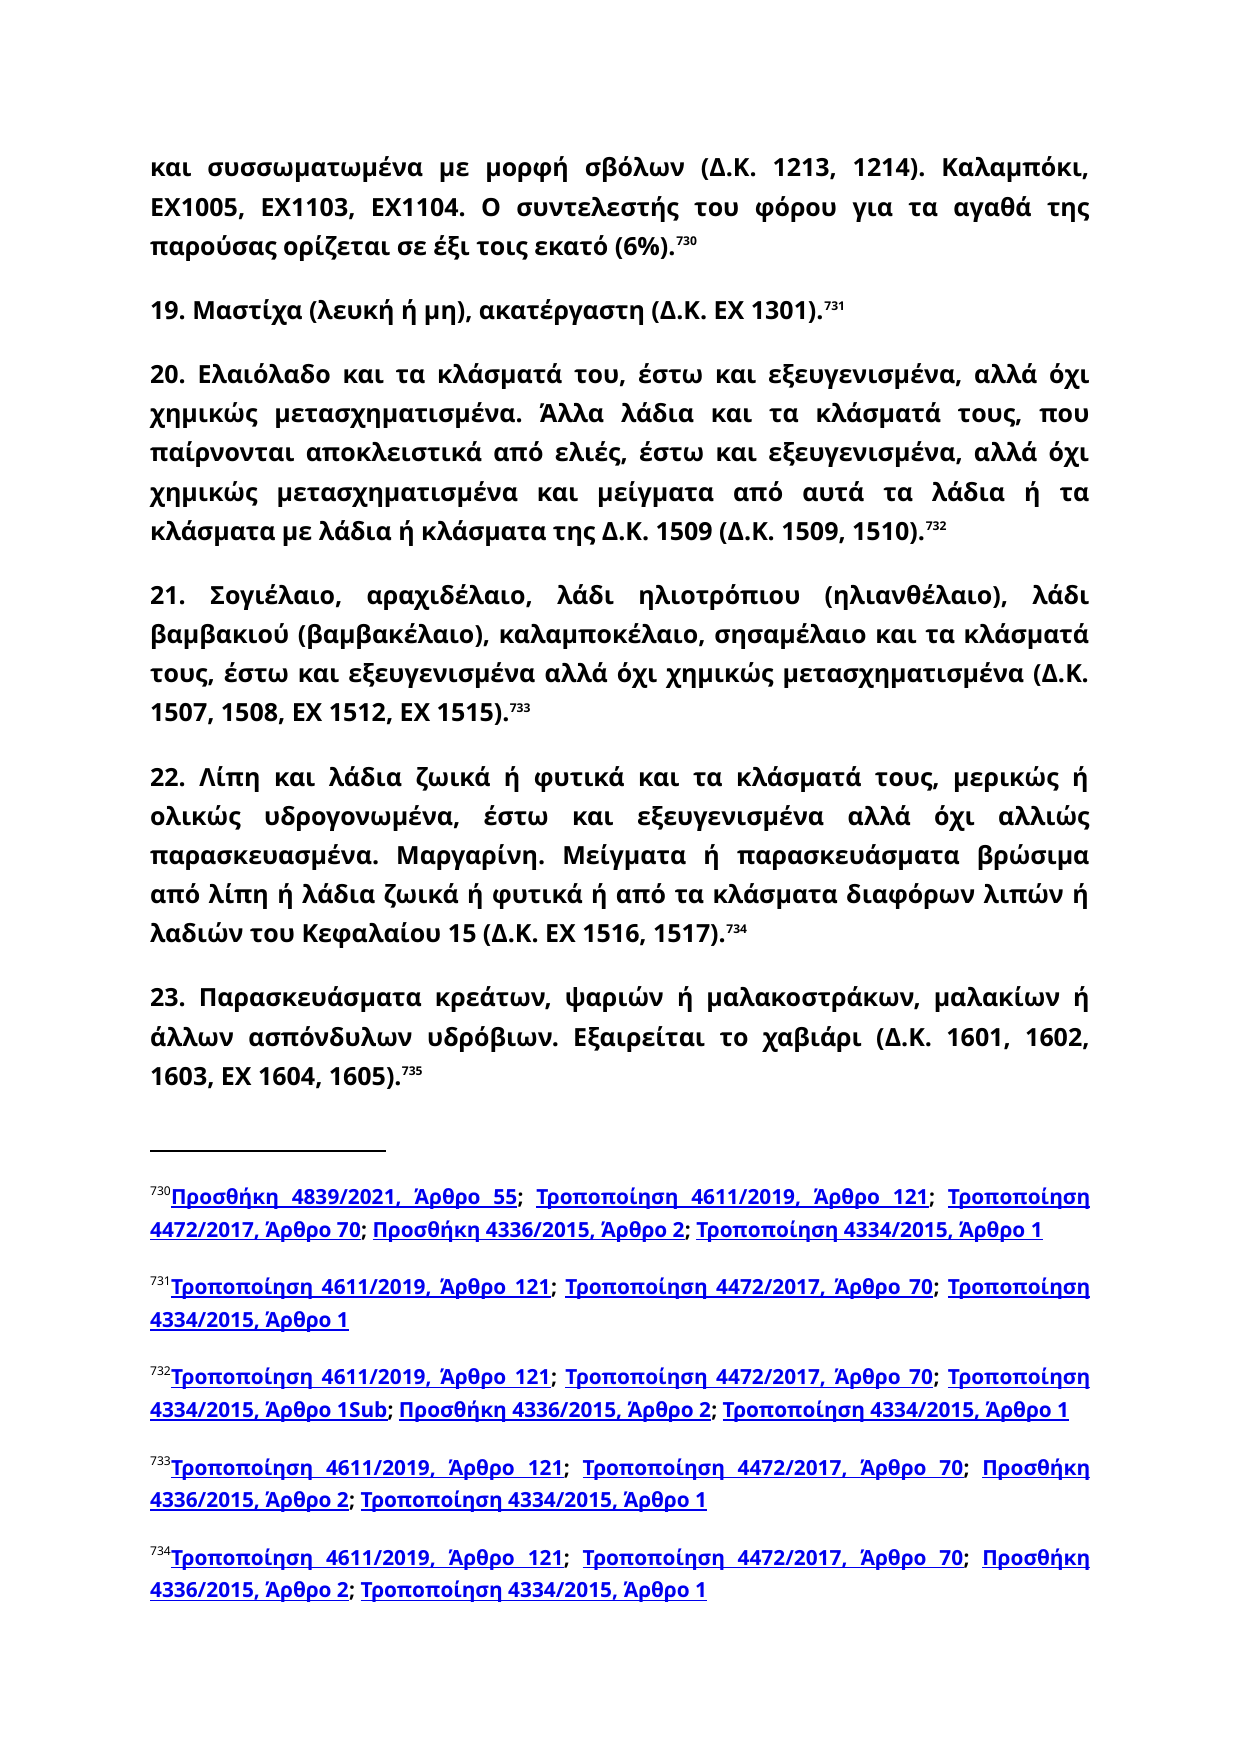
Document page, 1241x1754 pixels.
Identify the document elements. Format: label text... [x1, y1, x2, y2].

text 20. Ελαιόλαδο και τα κλάσματά του, έστω και εξευγενισμένα, αλλά όχι χημικώς μετασχηματισμένα. Άλλα λάδια και τα κλάσματά τους, που παίρνονται αποκλειστικά από ελιές, έστω και εξευγενισμένα, αλλά όχι χημικώς μετασχηματισμένα και μείγματα από αυτά τα λάδια ή τα κλάσματα με λάδια ή κλάσματα της Δ.Κ. 1509 (Δ.Κ. 1509, 1510). [150, 357, 1090, 547]
text Τροποποίηση 4611/2019, Άρθρο 121; Τροποποίηση 4472/2017, Άρθρο 70; Προσθήκη 4336/2015, Άρθρο 2; Τροποποίηση 4334/2015, Άρθρο 1 [150, 1543, 1090, 1604]
text Προσθήκη 4839/2021, Άρθρο 55; Τροποποίηση 4611/2019, Άρθρο 121; Τροποποίηση 4472/2017, Άρθρο 70; Προσθήκη 4336/2015, Άρθρο 2; Τροποποίηση 4334/2015, Άρθρο 1 [150, 1182, 1090, 1243]
text Τροποποίηση 4611/2019, Άρθρο 121; Τροποποίηση 4472/2017, Άρθρο 70; Τροποποίηση 4334/2015, Άρθρο 1Sub; Προσθήκη 4336/2015, Άρθρο 2; Τροποποίηση 4334/2015, Άρθρο 1 [150, 1362, 1090, 1423]
text Τροποποίηση 4611/2019, Άρθρο 121; Τροποποίηση 4472/2017, Άρθρο 70; Προσθήκη 4336/2015, Άρθρο 2; Τροποποίηση 4334/2015, Άρθρο 1 [150, 1453, 1090, 1514]
text 21. Σογιέλαιο, αραχιδέλαιο, λάδι ηλιοτρόπιου (ηλιανθέλαιο), λάδι βαμβακιού (βαμβακέλαιο), καλαμποκέλαιο, σησαμέλαιο και τα κλάσματά τους, έστω και εξευγενισμένα αλλά όχι χημικώς μετασχηματισμένα (Δ.Κ. 1507, 1508, ΕΧ 1512, ΕΧ 1515). [150, 577, 1090, 729]
text Τροποποίηση 4611/2019, Άρθρο 121; Τροποποίηση 4472/2017, Άρθρο 70; Τροποποίηση 4334/2015, Άρθρο 1 [150, 1272, 1090, 1333]
text 23. Παρασκευάσματα κρεάτων, ψαριών ή μαλακοστράκων, μαλακίων ή άλλων ασπόνδυλων υδρόβιων. Εξαιρείται το χαβιάρι (Δ.Κ. 1601, 1602, 1603, ΕΧ 1604, 1605). [150, 980, 1090, 1092]
text και συσσωματωμένα με μορφή σβόλων (Δ.Κ. 1213, 1214). Καλαμπόκι, ΕΧ1005, ΕΧ1103, ΕΧ1104. Ο συντελεστής του φόρου για τα αγαθά της παρούσας ορίζεται σε έξι τοις εκατό (6%). [150, 150, 1090, 262]
text 19. Μαστίχα (λευκή ή μη), ακατέργαστη (Δ.Κ. ΕΧ 1301). [150, 292, 1090, 327]
text 22. Λίπη και λάδια ζωικά ή φυτικά και τα κλάσματά τους, μερικώς ή ολικώς υδρογονωμένα, έστω και εξευγενισμένα αλλά όχι αλλιώς παρασκευασμένα. Μαργαρίνη. Μείγματα ή παρασκευάσματα βρώσιμα από λίπη ή λάδια ζωικά ή φυτικά ή από τα κλάσματα διαφόρων λιπών ή λαδιών του Κεφαλαίου 15 (Δ.Κ. ΕΧ 1516, 1517). [150, 759, 1090, 950]
